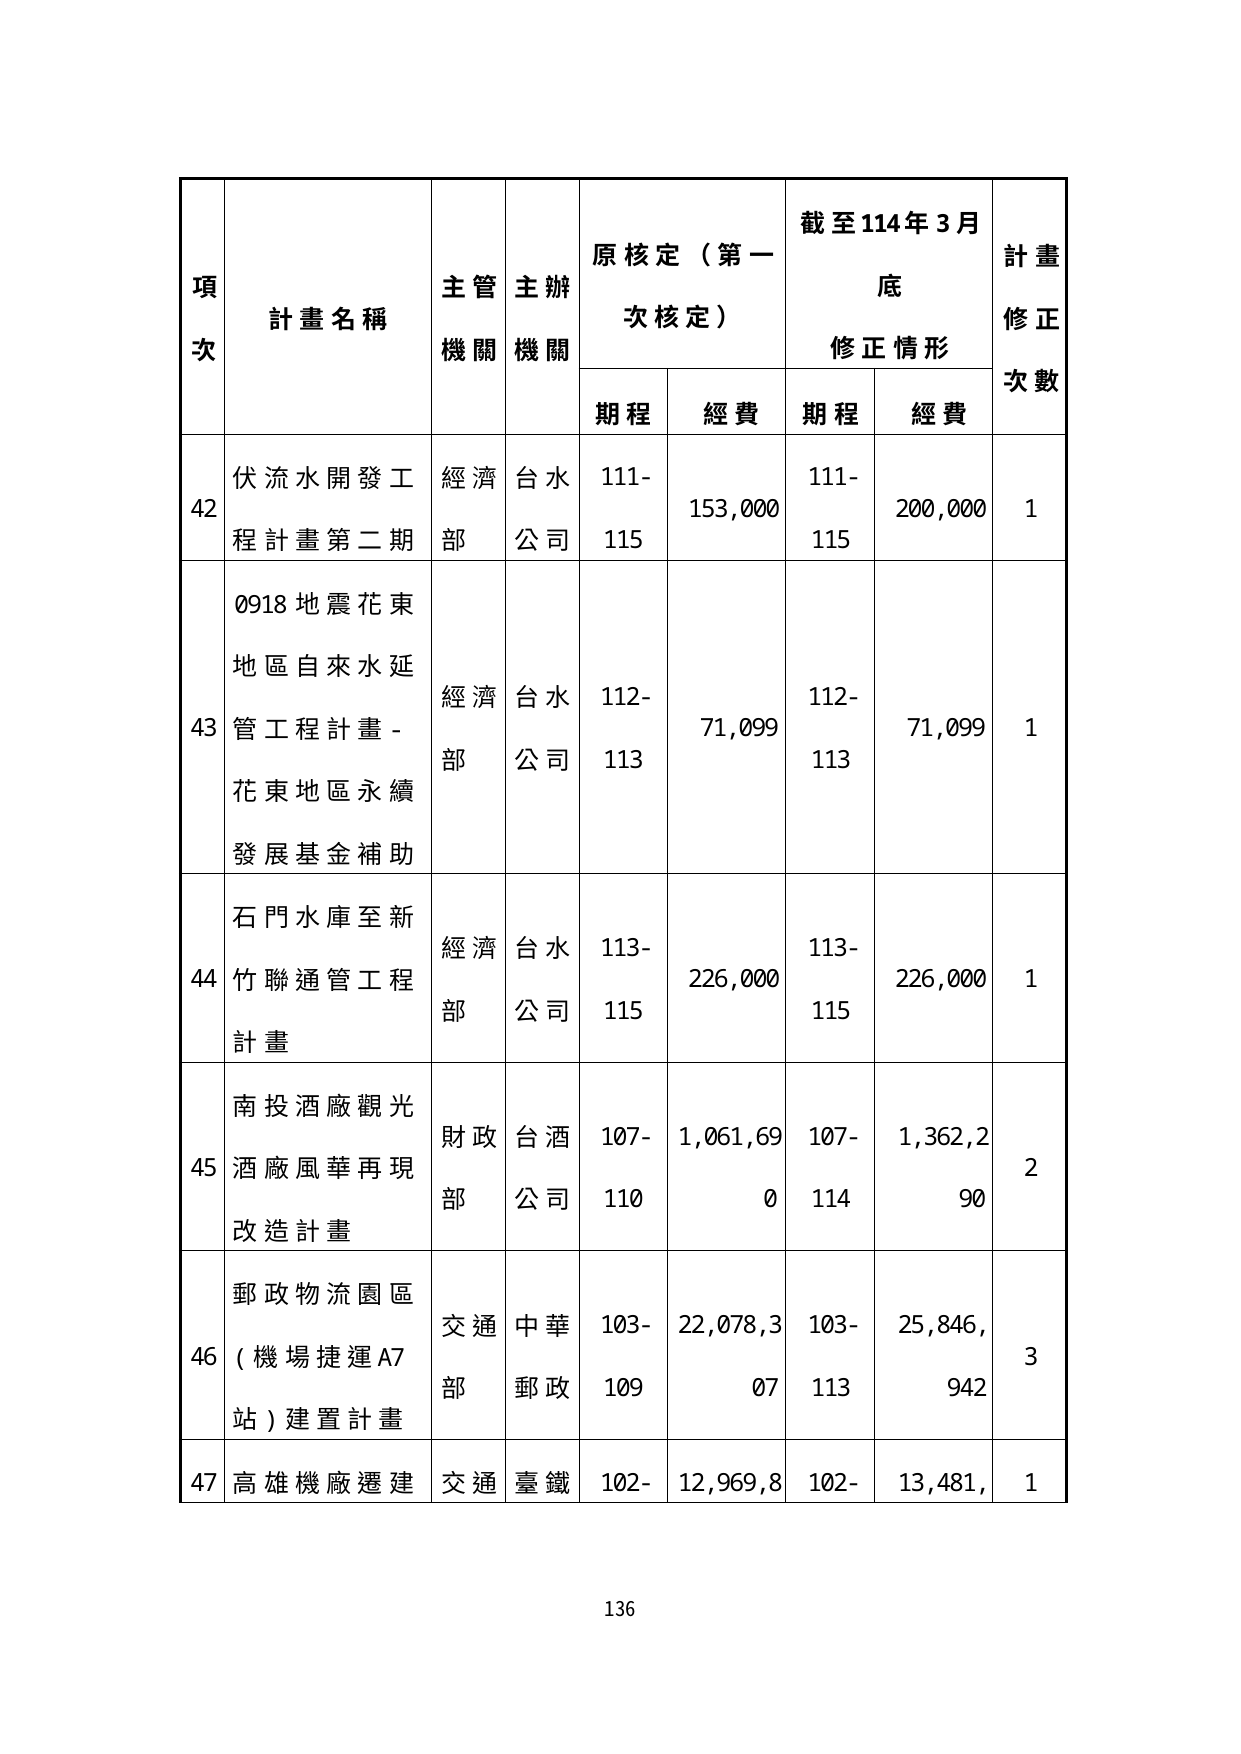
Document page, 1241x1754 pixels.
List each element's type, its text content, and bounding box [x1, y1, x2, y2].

table_cell 43 [182, 561, 224, 873]
table_cell 1,362,290 [875, 1063, 992, 1250]
table_cell 107-114 [786, 1063, 874, 1250]
table_header 原核定（第一次核定） [580, 180, 785, 368]
table_cell 153,000 [668, 435, 785, 559]
table_header 計畫名稱 [225, 180, 431, 433]
table_cell 1 [993, 435, 1065, 559]
table_cell 25,846,942 [875, 1251, 992, 1439]
table_cell 2 [993, 1063, 1065, 1250]
table_cell 103-109 [580, 1251, 667, 1439]
table_cell 郵政物流園區(機場捷運A7站)建置計畫 [225, 1251, 431, 1439]
table_cell 113-115 [786, 874, 874, 1062]
table_cell 112-113 [580, 561, 667, 873]
table_header 截至114年3月底 修正情形 [786, 180, 992, 368]
table_cell 12,969,8 [668, 1440, 785, 1502]
table_cell 經濟部 [432, 874, 505, 1062]
table_cell 經濟部 [432, 435, 505, 559]
table_cell 交通部 [432, 1251, 505, 1439]
table_cell 伏流水開發工程計畫第二期 [225, 435, 431, 559]
table_cell 102- [580, 1440, 667, 1502]
table_cell 111-115 [580, 435, 667, 559]
table_cell 1 [993, 874, 1065, 1062]
table_cell 0918地震花東地區自來水延管工程計畫-花東地區永續發展基金補助 [225, 561, 431, 873]
table_cell 經濟部 [432, 561, 505, 873]
table_cell 石門水庫至新竹聯通管工程計畫 [225, 874, 431, 1062]
table_cell 71,099 [875, 561, 992, 873]
table_cell 103-113 [786, 1251, 874, 1439]
table_cell 南投酒廠觀光酒廠風華再現改造計畫 [225, 1063, 431, 1250]
table_cell 42 [182, 435, 224, 559]
table_cell 46 [182, 1251, 224, 1439]
table_cell 交通 [432, 1440, 505, 1502]
table_cell 臺鐵 [506, 1440, 579, 1502]
table_cell 台水 公司 [506, 561, 579, 873]
table_header 主辦 機關 [506, 180, 579, 433]
table_cell 112-113 [786, 561, 874, 873]
table_header 計畫修正次數 [993, 180, 1065, 433]
table_cell 71,099 [668, 561, 785, 873]
table_cell 200,000 [875, 435, 992, 559]
table_cell 中華 郵政 [506, 1251, 579, 1439]
table_cell 102- [786, 1440, 874, 1502]
table_cell 107-110 [580, 1063, 667, 1250]
table_cell 13,481, [875, 1440, 992, 1502]
table_cell 44 [182, 874, 224, 1062]
table_cell 47 [182, 1440, 224, 1502]
table_cell 22,078,307 [668, 1251, 785, 1439]
table_cell 45 [182, 1063, 224, 1250]
table_header 主管 機關 [432, 180, 505, 433]
table_cell 財政部 [432, 1063, 505, 1250]
table_cell 111-115 [786, 435, 874, 559]
table_header 項次 [182, 180, 224, 433]
table_cell 1 [993, 1440, 1065, 1502]
table_cell 台水 公司 [506, 874, 579, 1062]
table_cell 113-115 [580, 874, 667, 1062]
table_cell 台水 公司 [506, 435, 579, 559]
table_cell 台酒 公司 [506, 1063, 579, 1250]
table_cell 期程 [580, 369, 667, 433]
table_cell 226,000 [668, 874, 785, 1062]
table_cell 高雄機廠遷建 [225, 1440, 431, 1502]
table_cell 經費 [875, 369, 992, 433]
table_cell 期程 [786, 369, 874, 433]
table_cell 經費 [668, 369, 785, 433]
table_cell 1 [993, 561, 1065, 873]
table_cell 1,061,690 [668, 1063, 785, 1250]
table_cell 3 [993, 1251, 1065, 1439]
table_cell 226,000 [875, 874, 992, 1062]
